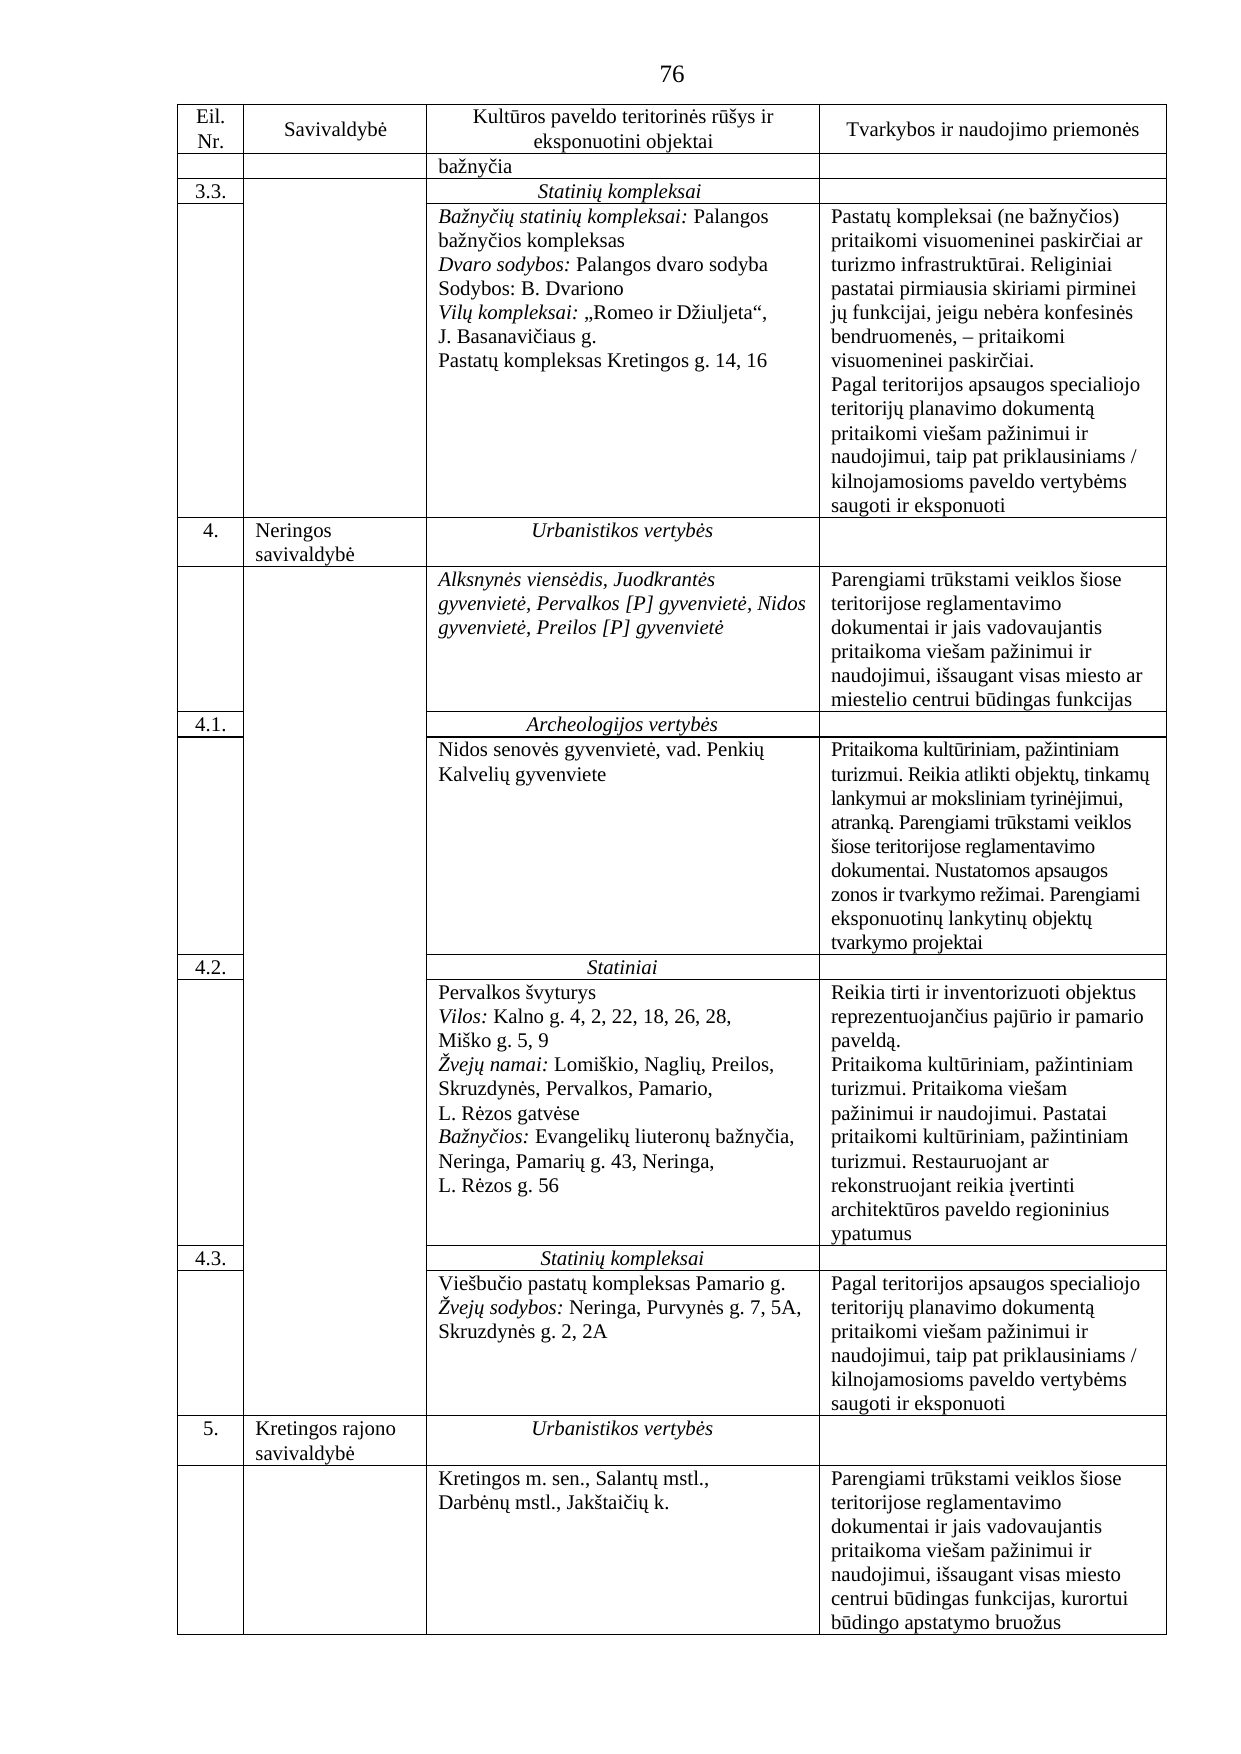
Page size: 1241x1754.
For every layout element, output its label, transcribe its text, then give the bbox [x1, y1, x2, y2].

table_cell [820, 518, 1166, 566]
table_cell [820, 955, 1166, 979]
table_cell Parengiami trūkstami veiklos šiose teritorijose reglamentavimo dokumentai ir jais vadovaujantis pritaikoma viešam pažinimui ir naudojimui, išsaugant visas miesto ar miestelio centrui būdingas funkcijas [820, 567, 1166, 711]
table_cell Archeologijos vertybės [427, 712, 819, 736]
table_cell 5. [178, 1416, 243, 1464]
table_cell [178, 154, 243, 178]
table_cell [244, 1466, 426, 1634]
table_cell [244, 154, 426, 178]
table_cell 4.2. [178, 955, 243, 979]
table_cell [244, 567, 426, 1415]
table_cell Bažnyčių statinių kompleksai: Palangos bažnyčios kompleksas Dvaro sodybos: Palangos dvaro sodyba Sodybos: B. Dvariono Vilų kompleksai: „Romeo ir Džiuljeta“, J. Basanavičiaus g. Pastatų kompleksas Kretingos g. 14, 16 [427, 204, 819, 517]
table_cell [178, 567, 243, 711]
table_header Kultūros paveldo teritorinės rūšys ir eksponuotini objektai [427, 105, 819, 153]
table_cell [178, 204, 243, 517]
table_header Eil. Nr. [178, 105, 243, 153]
table_cell [178, 1271, 243, 1415]
table_cell 4.3. [178, 1246, 243, 1270]
table_cell [820, 179, 1166, 203]
table_cell [820, 712, 1166, 736]
table_cell Parengiami trūkstami veiklos šiose teritorijose reglamentavimo dokumentai ir jais vadovaujantis pritaikoma viešam pažinimui ir naudojimui, išsaugant visas miesto centrui būdingas funkcijas, kurortui būdingo apstatymo bruožus [820, 1466, 1166, 1634]
table_cell Kretingos m. sen., Salantų mstl., Darbėnų mstl., Jakštaičių k. [427, 1466, 819, 1634]
table_cell Reikia tirti ir inventorizuoti objektus reprezentuojančius pajūrio ir pamario paveldą. Pritaikoma kultūriniam, pažintiniam turizmui. Pritaikoma viešam pažinimui ir naudojimui. Pastatai pritaikomi kultūriniam, pažintiniam turizmui. Restauruojant ar rekonstruojant reikia įvertinti architektūros paveldo regioninius ypatumus [820, 980, 1166, 1245]
table_cell [178, 738, 243, 954]
table_cell Urbanistikos vertybės [427, 1416, 819, 1464]
table_cell [178, 980, 243, 1245]
table_cell [178, 1466, 243, 1634]
table_cell 3.3. [178, 179, 243, 203]
table_header Savivaldybė [244, 105, 426, 153]
table_cell 4.1. [178, 712, 243, 736]
table_cell Statinių kompleksai [427, 1246, 819, 1270]
table_cell Urbanistikos vertybės [427, 518, 819, 566]
table_cell Nidos senovės gyvenvietė, vad. Penkių Kalvelių gyvenviete [427, 738, 819, 954]
table_cell [820, 1416, 1166, 1464]
table_cell Statinių kompleksai [427, 179, 819, 203]
table_cell [820, 1246, 1166, 1270]
table_cell Statiniai [427, 955, 819, 979]
table_cell bažnyčia [427, 154, 819, 178]
table_header Tvarkybos ir naudojimo priemonės [820, 105, 1166, 153]
table_cell Pervalkos švyturys Vilos: Kalno g. 4, 2, 22, 18, 26, 28, Miško g. 5, 9 Žvejų namai: Lomiškio, Naglių, Preilos, Skruzdynės, Pervalkos, Pamario, L. Rėzos gatvėse Bažnyčios: Evangelikų liuteronų bažnyčia, Neringa, Pamarių g. 43, Neringa, L. Rėzos g. 56 [427, 980, 819, 1245]
table_cell Pagal teritorijos apsaugos specialiojo teritorijų planavimo dokumentą pritaikomi viešam pažinimui ir naudojimui, taip pat priklausiniams / kilnojamosioms paveldo vertybėms saugoti ir eksponuoti [820, 1271, 1166, 1415]
table_cell Kretingos rajono savivaldybė [244, 1416, 426, 1464]
table_cell Pastatų kompleksai (ne bažnyčios) pritaikomi visuomeninei paskirčiai ar turizmo infrastruktūrai. Religiniai pastatai pirmiausia skiriami pirminei jų funkcijai, jeigu nebėra konfesinės bendruomenės, – pritaikomi visuomeninei paskirčiai. Pagal teritorijos apsaugos specialiojo teritorijų planavimo dokumentą pritaikomi viešam pažinimui ir naudojimui, taip pat priklausiniams / kilnojamosioms paveldo vertybėms saugoti ir eksponuoti [820, 204, 1166, 517]
table_cell 4. [178, 518, 243, 566]
table_cell [820, 154, 1166, 178]
table_cell Alksnynės viensėdis, Juodkrantės gyvenvietė, Pervalkos [P] gyvenvietė, Nidos gyvenvietė, Preilos [P] gyvenvietė [427, 567, 819, 711]
table_cell Viešbučio pastatų kompleksas Pamario g. Žvejų sodybos: Neringa, Purvynės g. 7, 5A, Skruzdynės g. 2, 2A [427, 1271, 819, 1415]
table_cell [244, 179, 426, 517]
table_cell Neringos savivaldybė [244, 518, 426, 566]
table_cell Pritaikoma kultūriniam, pažintiniam turizmui. Reikia atlikti objektų, tinkamų lankymui ar moksliniam tyrinėjimui, atranką. Parengiami trūkstami veiklos šiose teritorijose reglamentavimo dokumentai. Nustatomos apsaugos zonos ir tvarkymo režimai. Parengiami eksponuotinų lankytinų objektų tvarkymo projektai [820, 738, 1166, 954]
